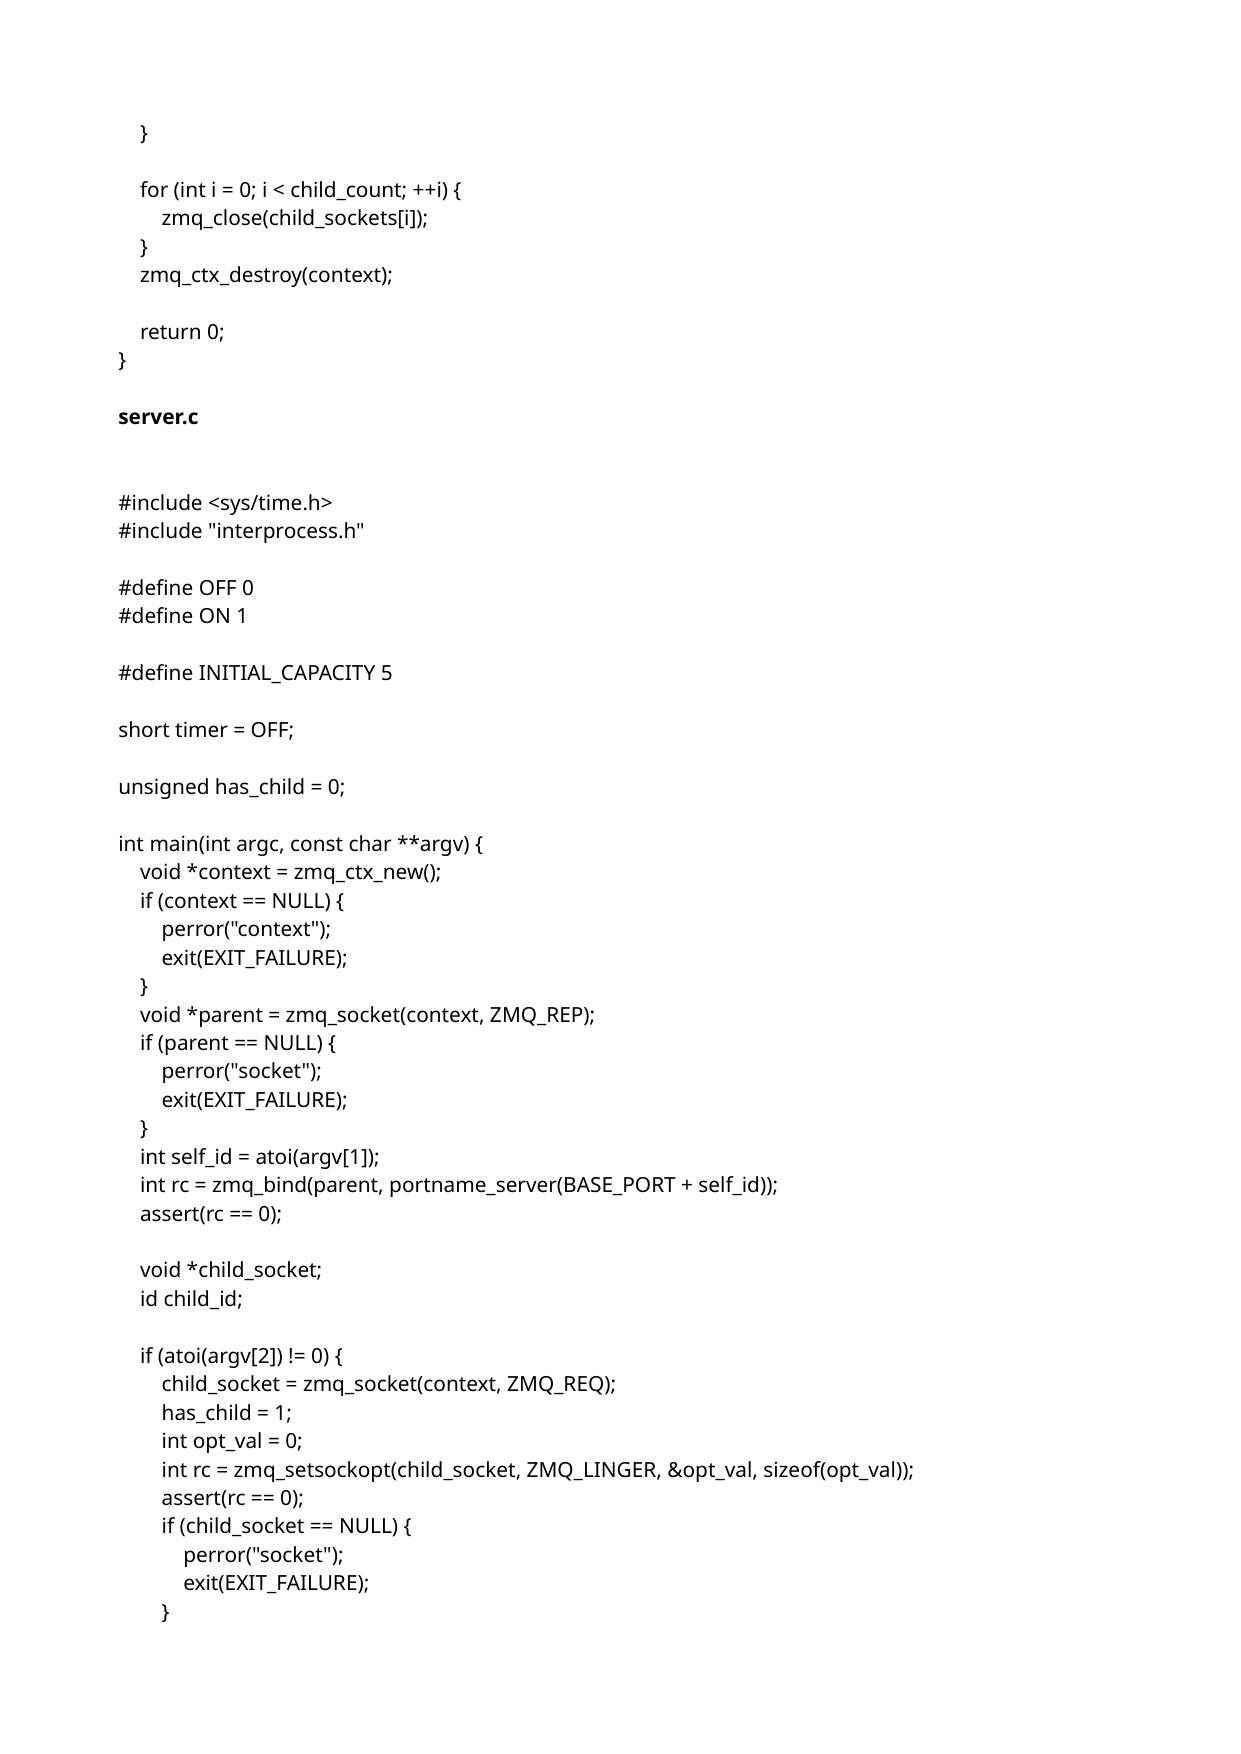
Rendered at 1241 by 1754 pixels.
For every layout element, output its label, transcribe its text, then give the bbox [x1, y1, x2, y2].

list perror("context"); [118, 914, 1122, 943]
list } [118, 346, 1122, 374]
list } [118, 118, 1122, 147]
list if (atoi(argv[2]) != 0) { [118, 1341, 1122, 1369]
list void *context = zmq_ctx_new(); [118, 857, 1122, 886]
list #include <sys/time.h> [118, 488, 1122, 516]
list #define INITIAL_CAPACITY 5 [118, 658, 1122, 687]
list #define OFF 0 [118, 573, 1122, 602]
list } [118, 232, 1122, 260]
list for (int i = 0; i < child_count; ++i) { [118, 175, 1122, 203]
list perror("socket"); [118, 1057, 1122, 1085]
list #include "interprocess.h" [118, 516, 1122, 545]
list child_socket = zmq_socket(context, ZMQ_REQ); [118, 1369, 1122, 1398]
list } [118, 971, 1122, 1000]
list #define ON 1 [118, 602, 1122, 630]
list assert(rc == 0); [118, 1483, 1122, 1512]
list if (child_socket == NULL) { [118, 1512, 1122, 1540]
list zmq_close(child_sockets[i]); [118, 203, 1122, 232]
list perror("socket"); [118, 1540, 1122, 1568]
list void *parent = zmq_socket(context, ZMQ_REP); [118, 1000, 1122, 1028]
list int opt_val = 0; [118, 1426, 1122, 1455]
list int rc = zmq_setsockopt(child_socket, ZMQ_LINGER, &opt_val, sizeof(opt_val)); [118, 1455, 1122, 1483]
list exit(EXIT_FAILURE); [118, 943, 1122, 971]
list if (parent == NULL) { [118, 1028, 1122, 1057]
list has_child = 1; [118, 1398, 1122, 1426]
list return 0; [118, 317, 1122, 346]
list id child_id; [118, 1284, 1122, 1312]
list zmq_ctx_destroy(context); [118, 260, 1122, 289]
list int main(int argc, const char **argv) { [118, 829, 1122, 857]
list server.c [118, 402, 1122, 431]
list assert(rc == 0); [118, 1199, 1122, 1227]
list int self_id = atoi(argv[1]); [118, 1142, 1122, 1170]
list if (context == NULL) { [118, 886, 1122, 914]
list } [118, 1597, 1122, 1625]
list exit(EXIT_FAILURE); [118, 1085, 1122, 1113]
list unsigned has_child = 0; [118, 772, 1122, 801]
list exit(EXIT_FAILURE); [118, 1568, 1122, 1597]
list void *child_socket; [118, 1256, 1122, 1284]
list } [118, 1113, 1122, 1142]
list int rc = zmq_bind(parent, portname_server(BASE_PORT + self_id)); [118, 1170, 1122, 1199]
list short timer = OFF; [118, 715, 1122, 744]
